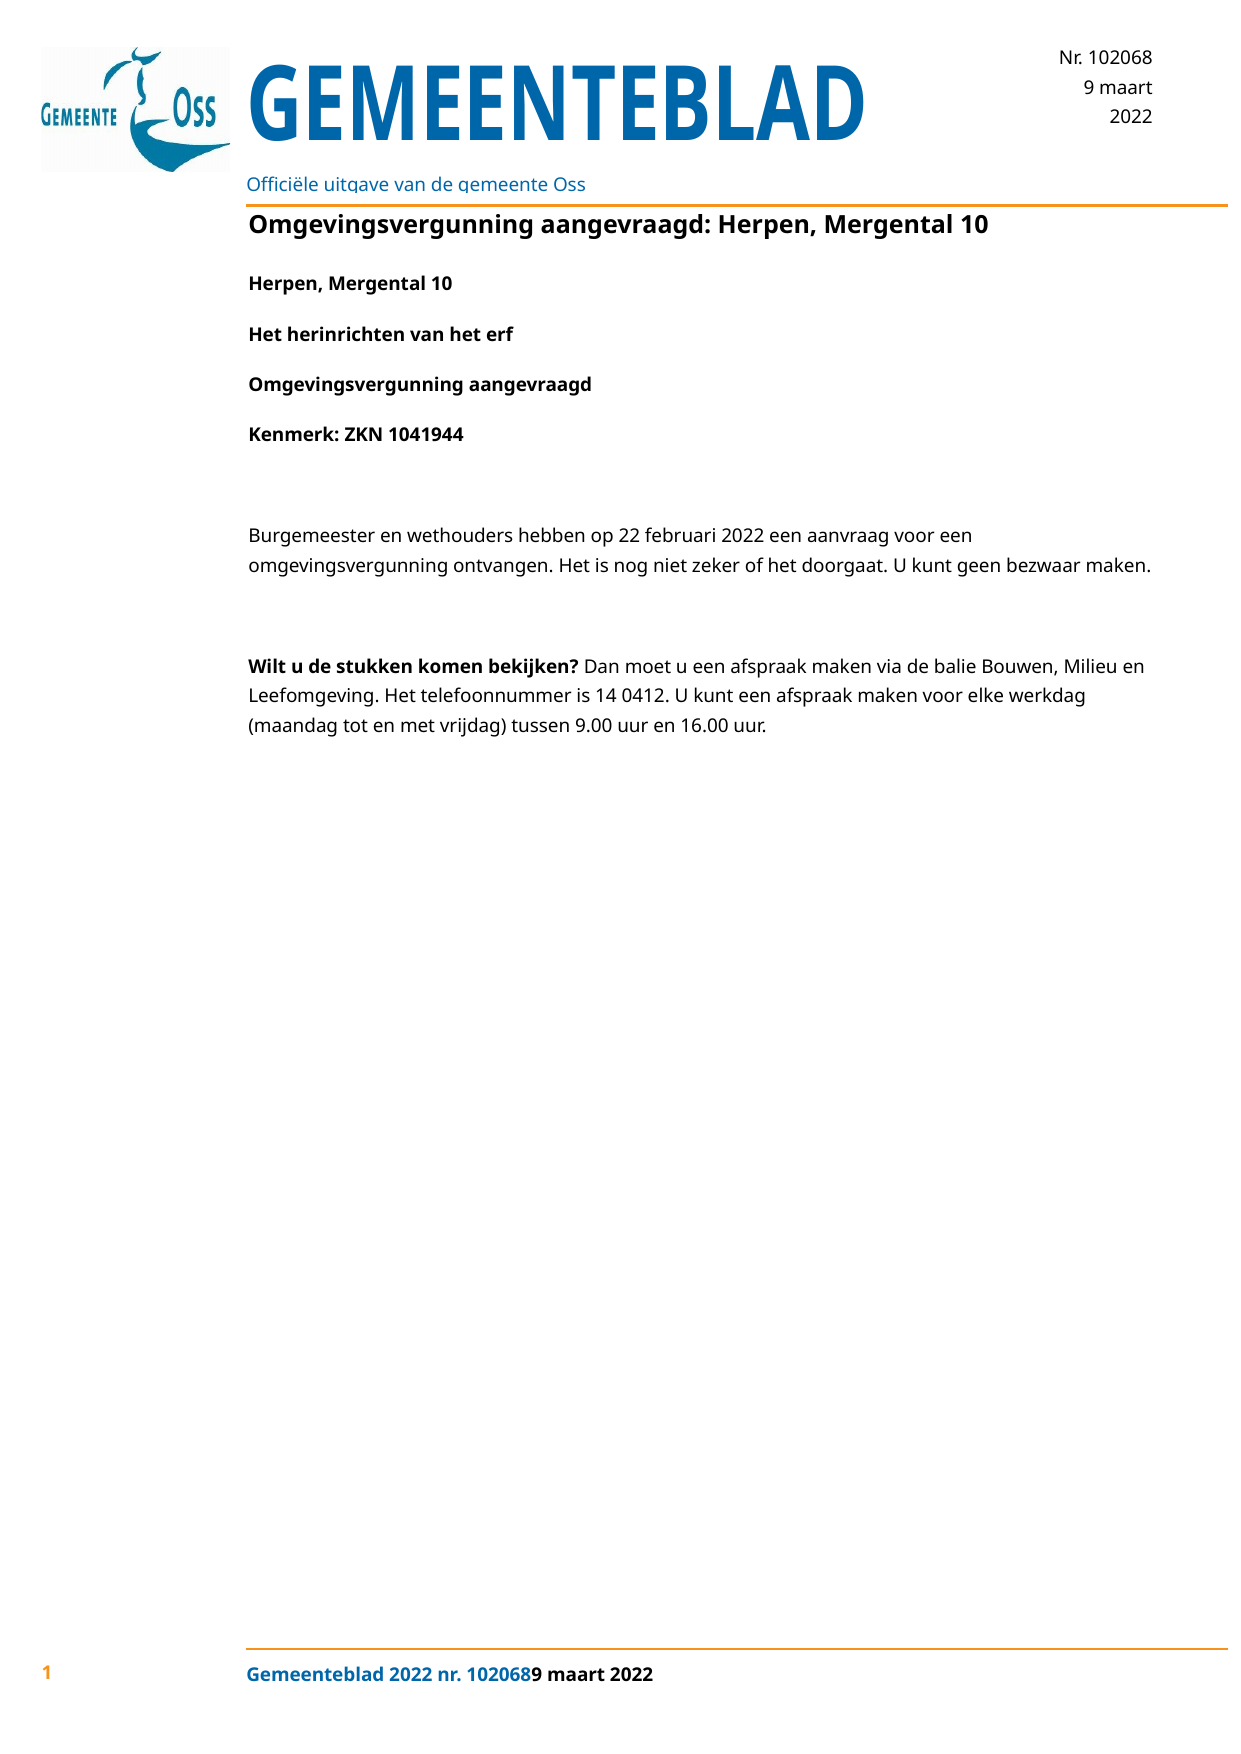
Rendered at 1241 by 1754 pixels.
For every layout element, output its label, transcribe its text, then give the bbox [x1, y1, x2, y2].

text Wilt u de stukken komen bekijken? Dan moet u een afspraak maken via de balie Bouwen, Milieu en Leefomgeving. Het telefoonnummer is 14 0412. U kunt een afspraak maken voor elke werkdag (maandag tot en met vrijdag) tussen 9.00 uur en 16.00 uur. [248, 653, 1152, 738]
text Het herinrichten van het erf [248, 321, 1152, 346]
text Herpen, Mergental 10 [248, 270, 1152, 296]
text Burgemeester en wethouders hebben op 22 februari 2022 een aanvraag voor een omgevingsvergunning ontvangen. Het is nog niet zeker of het doorgaat. U kunt geen bezwaar maken. [248, 522, 1152, 578]
text Omgevingsvergunning aangevraagd: Herpen, Mergental 10 [248, 207, 1152, 241]
text Kenmerk: ZKN 1041944 [248, 422, 1152, 447]
picture [41, 47, 231, 172]
text Omgevingsvergunning aangevraagd [248, 371, 1152, 397]
